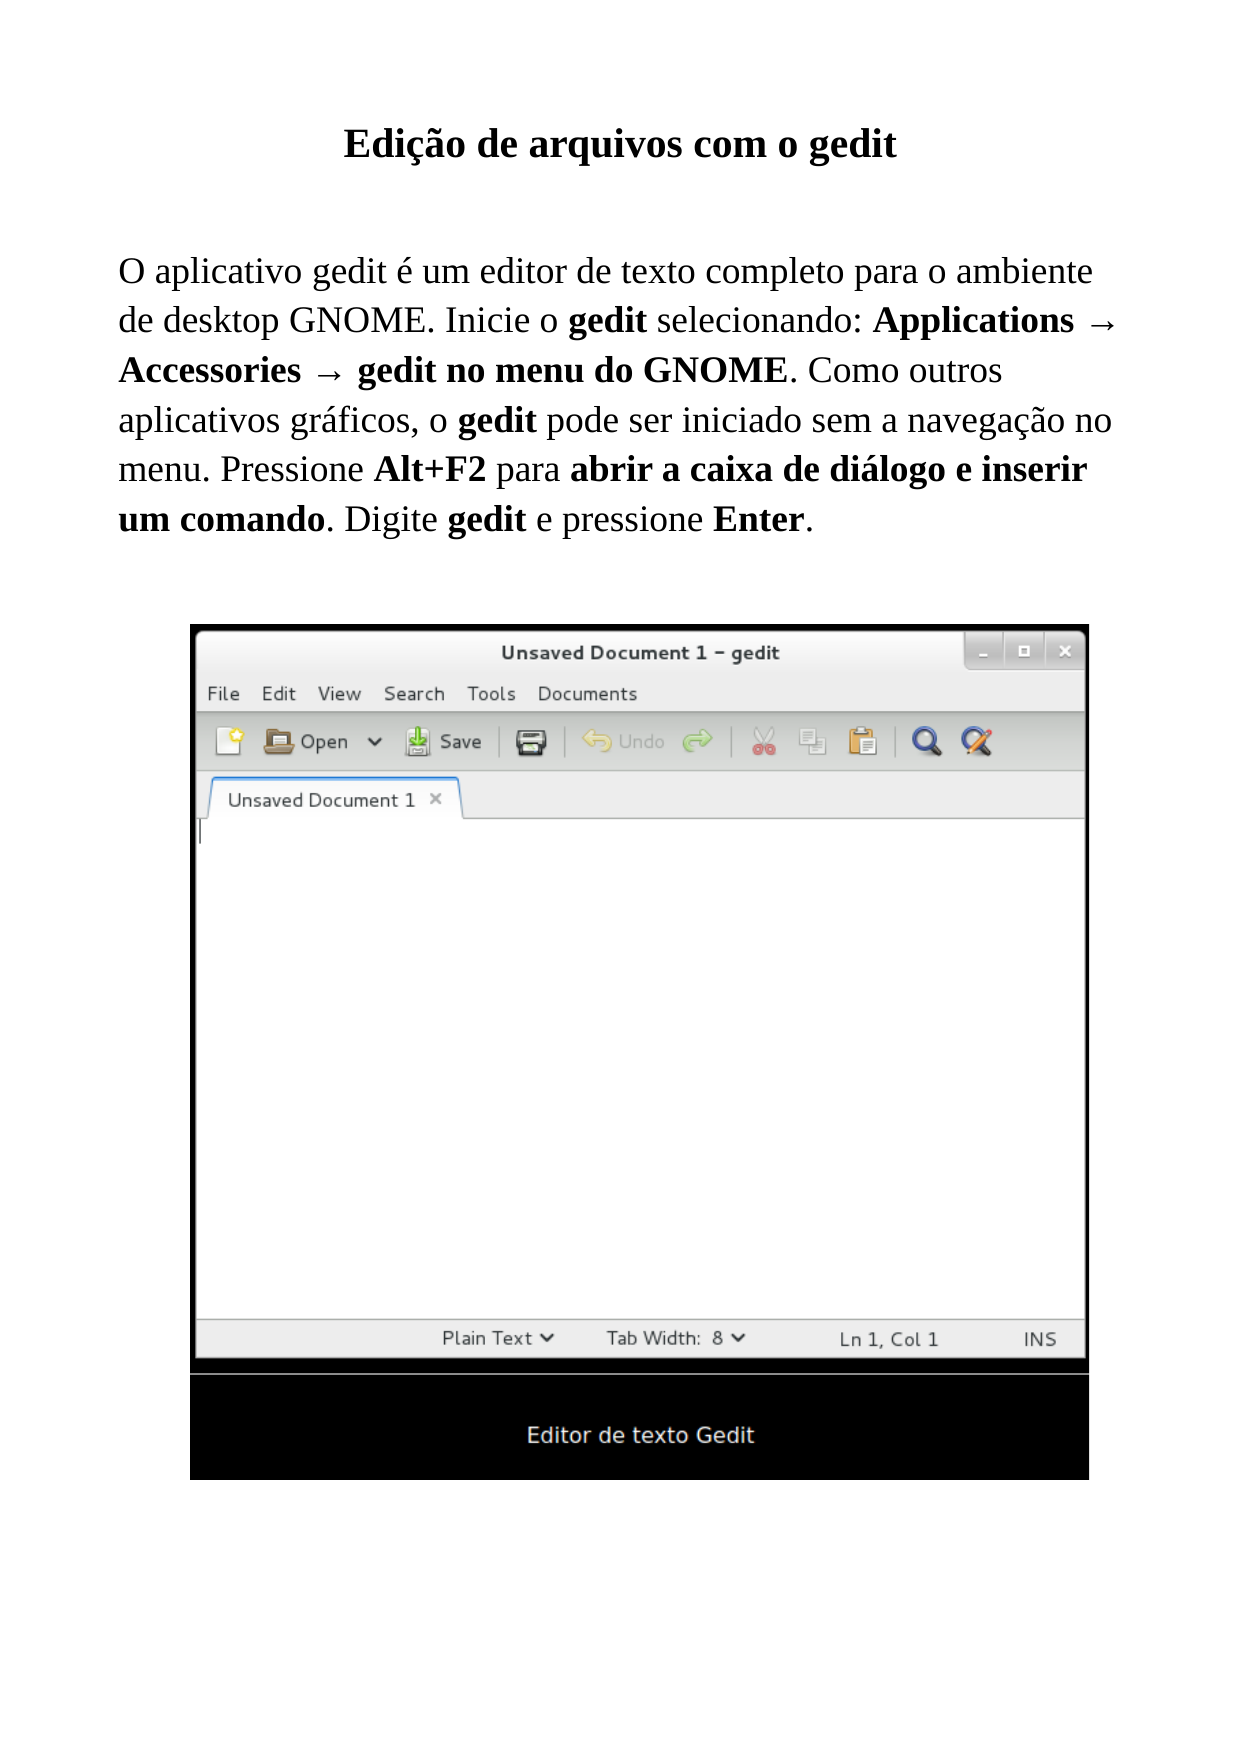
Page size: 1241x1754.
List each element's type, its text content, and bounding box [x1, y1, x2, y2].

subtitle Edição de arquivos com o gedit [118, 118, 1122, 166]
text O aplicativo gedit é um editor de texto completo para o ambiente de desktop GNOME. Inicie o gedit selecionando: Applications → Accessories → gedit no menu do GNOME. Como outros aplicativos gráficos, o gedit pode ser iniciado sem a navegação no menu. Pressione Alt+F2 para abrir a caixa de diálogo e inserir um comando. Digite gedit e pressione Enter. [118, 248, 1122, 539]
picture [190, 624, 1090, 1480]
